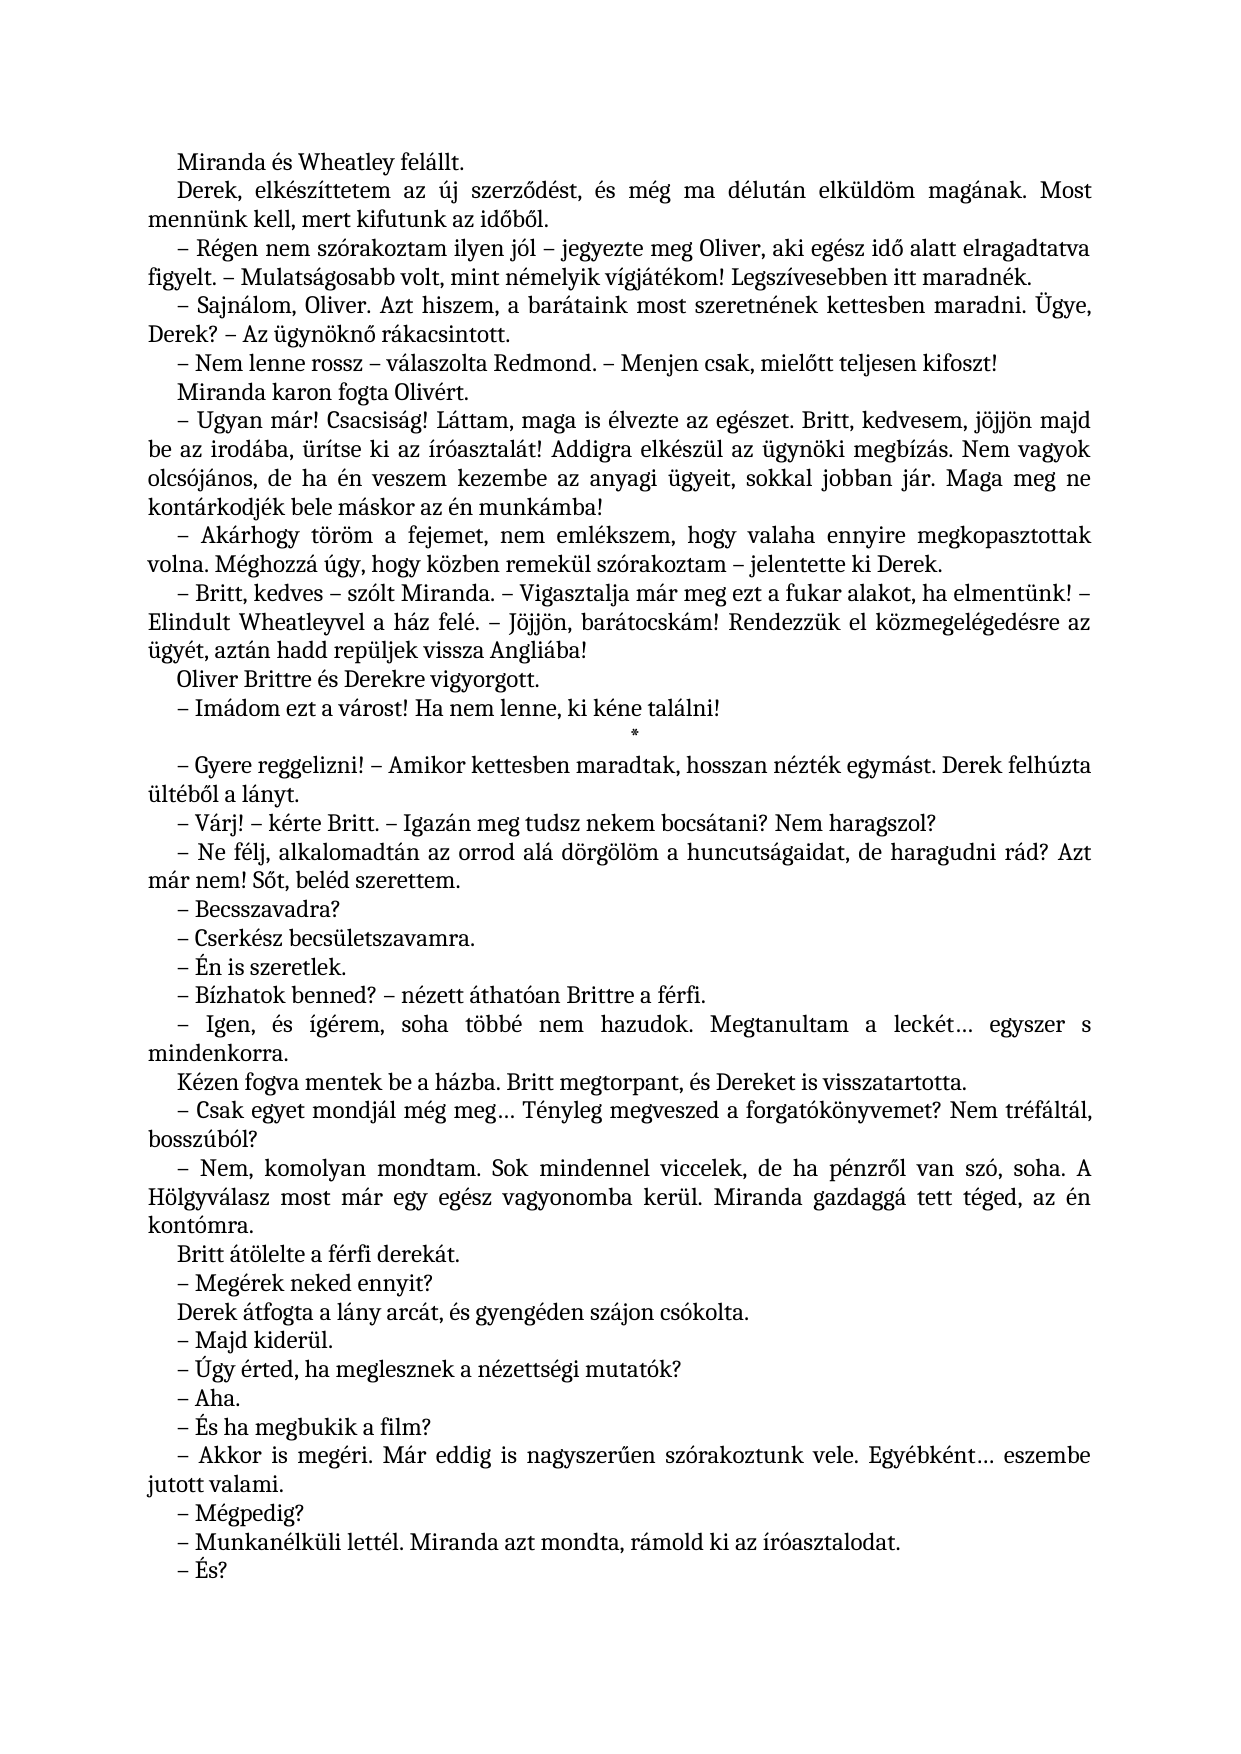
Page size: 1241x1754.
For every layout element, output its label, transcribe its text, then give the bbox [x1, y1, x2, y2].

text – Britt, kedves – szólt Miranda. – Vigasztalja már meg ezt a fukar alakot, ha elmentünk! – Elindult Wheatleyvel a ház felé. – Jöjjön, barátocskám! Rendezzük el közmegelégedésre az ügyét, aztán hadd repüljek vissza Angliába! [148, 579, 1093, 665]
text – Gyere reggelizni! – Amikor kettesben maradtak, hosszan nézték egymást. Derek felhúzta ültéből a lányt. [148, 751, 1093, 809]
text Kézen fogva mentek be a házba. Britt megtorpant, és Dereket is visszatartotta. [148, 1068, 1093, 1096]
text Derek átfogta a lány arcát, és gyengéden szájon csókolta. [148, 1298, 1093, 1326]
text – Ne félj, alkalomadtán az orrod alá dörgölöm a huncutságaidat, de haragudni rád? Azt már nem! Sőt, beléd szerettem. [148, 838, 1093, 895]
text – Akárhogy töröm a fejemet, nem emlékszem, hogy valaha ennyire megkopasztottak volna. Méghozzá úgy, hogy közben remekül szórakoztam – jelentette ki Derek. [148, 521, 1093, 579]
text – Aha. [148, 1384, 1093, 1413]
text – Nem, komolyan mondtam. Sok mindennel viccelek, de ha pénzről van szó, soha. A Hölgyválasz most már egy egész vagyonomba kerül. Miranda gazdaggá tett téged, az én kontómra. [148, 1154, 1093, 1240]
text Oliver Brittre és Derekre vigyorgott. [148, 665, 1093, 694]
text – Ugyan már! Csacsiság! Láttam, maga is élvezte az egészet. Britt, kedvesem, jöjjön majd be az irodába, ürítse ki az íróasztalát! Addigra elkészül az ügynöki megbízás. Nem vagyok olcsójános, de ha én veszem kezembe az anyagi ügyeit, sokkal jobban jár. Maga meg ne kontárkodjék bele máskor az én munkámba! [148, 406, 1093, 521]
text – Igen, és ígérem, soha többé nem hazudok. Megtanultam a leckét… egyszer s mindenkorra. [148, 1010, 1093, 1068]
text Miranda és Wheatley felállt. [148, 148, 1093, 176]
text – Majd kiderül. [148, 1326, 1093, 1355]
text – Imádom ezt a várost! Ha nem lenne, ki kéne találni! [148, 694, 1093, 723]
text Miranda karon fogta Olivért. [148, 378, 1093, 406]
text – Akkor is megéri. Már eddig is nagyszerűen szórakoztunk vele. Egyébként… eszembe jutott valami. [148, 1441, 1093, 1499]
text – Úgy érted, ha meglesznek a nézettségi mutatók? [148, 1355, 1093, 1384]
text – Én is szeretlek. [148, 953, 1093, 981]
text – Csak egyet mondjál még meg… Tényleg megveszed a forgatókönyvemet? Nem tréfáltál, bosszúból? [148, 1096, 1093, 1154]
text – És? [148, 1556, 1093, 1585]
text – Becsszavadra? [148, 895, 1093, 924]
text – És ha megbukik a film? [148, 1413, 1093, 1441]
text – Bízhatok benned? – nézett áthatóan Brittre a férfi. [148, 981, 1093, 1010]
text Derek, elkészíttetem az új szerződést, és még ma délután elküldöm magának. Most mennünk kell, mert kifutunk az időből. [148, 176, 1093, 234]
text – Munkanélküli lettél. Miranda azt mondta, rámold ki az íróasztalodat. [148, 1528, 1093, 1556]
text – Régen nem szórakoztam ilyen jól – jegyezte meg Oliver, aki egész idő alatt elragadtatva figyelt. – Mulatságosabb volt, mint némelyik vígjátékom! Legszívesebben itt maradnék. [148, 234, 1093, 291]
text – Sajnálom, Oliver. Azt hiszem, a barátaink most szeretnének kettesben maradni. Ügye, Derek? – Az ügynöknő rákacsintott. [148, 291, 1093, 349]
text – Nem lenne rossz – válaszolta Redmond. – Menjen csak, mielőtt teljesen kifoszt! [148, 349, 1093, 378]
text Britt átölelte a férfi derekát. [148, 1240, 1093, 1269]
text – Cserkész becsületszavamra. [148, 924, 1093, 953]
text – Megérek neked ennyit? [148, 1269, 1093, 1298]
text – Várj! – kérte Britt. – Igazán meg tudsz nekem bocsátani? Nem haragszol? [148, 809, 1093, 838]
text * [148, 723, 1093, 751]
text – Mégpedig? [148, 1499, 1093, 1528]
